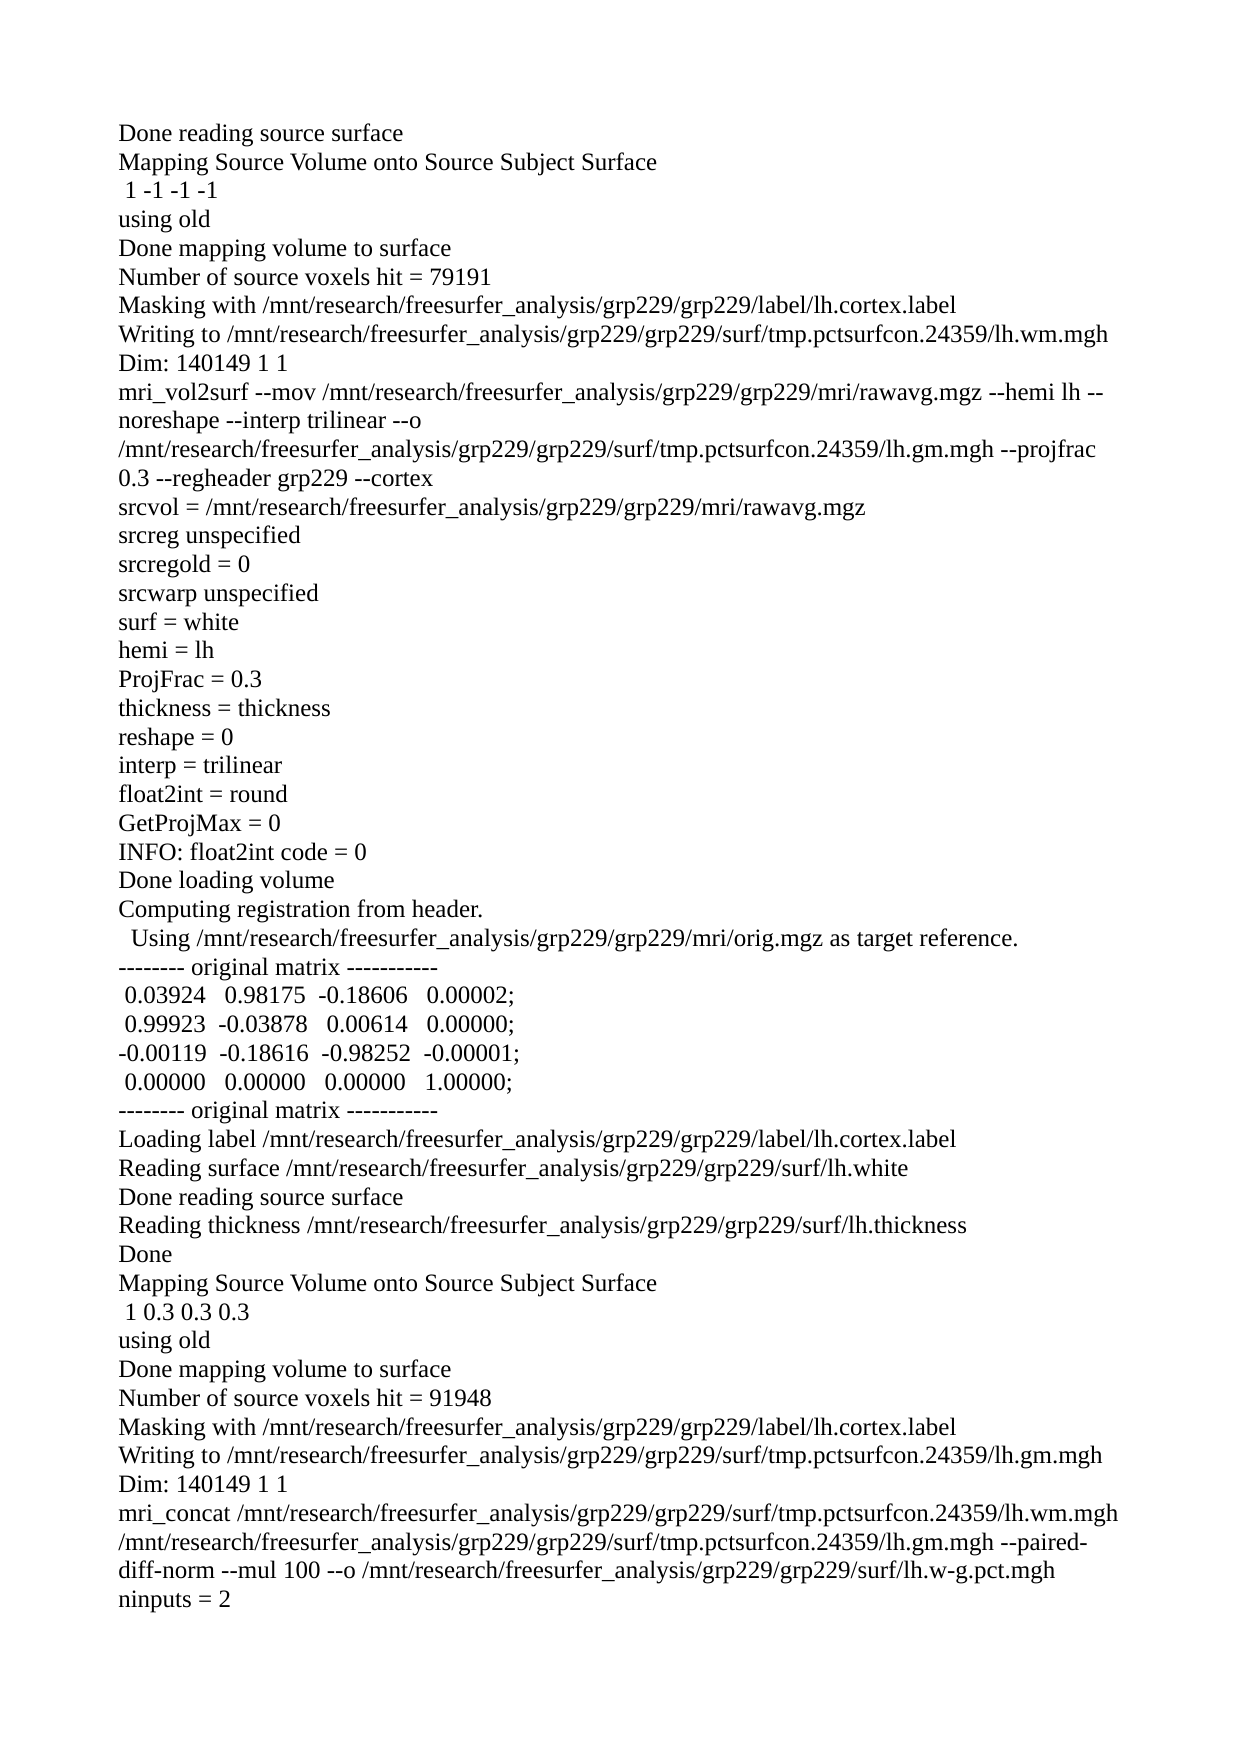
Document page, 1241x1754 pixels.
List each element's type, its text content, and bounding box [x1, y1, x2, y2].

text srcvol = /mnt/research/freesurfer_analysis/grp229/grp229/mri/rawavg.mgz [118, 492, 1122, 521]
text float2int = round [118, 779, 1122, 808]
text mri_vol2surf --mov /mnt/research/freesurfer_analysis/grp229/grp229/mri/rawavg.mgz --hemi lh --noreshape --interp trilinear --o /mnt/research/freesurfer_analysis/grp229/grp229/surf/tmp.pctsurfcon.24359/lh.gm.mgh --projfrac 0.3 --regheader grp229 --cortex [118, 377, 1122, 492]
text Computing registration from header. [118, 894, 1122, 923]
text Done mapping volume to surface [118, 1354, 1122, 1383]
text reshape = 0 [118, 722, 1122, 751]
text Writing to /mnt/research/freesurfer_analysis/grp229/grp229/surf/tmp.pctsurfcon.24359/lh.gm.mgh [118, 1441, 1122, 1469]
text 0.03924 0.98175 -0.18606 0.00002; [118, 981, 1122, 1009]
text Masking with /mnt/research/freesurfer_analysis/grp229/grp229/label/lh.cortex.label [118, 1412, 1122, 1441]
text Reading thickness /mnt/research/freesurfer_analysis/grp229/grp229/surf/lh.thickness [118, 1211, 1122, 1239]
text interp = trilinear [118, 751, 1122, 779]
text Done mapping volume to surface [118, 233, 1122, 262]
text 1 0.3 0.3 0.3 [118, 1297, 1122, 1326]
text Dim: 140149 1 1 [118, 1469, 1122, 1498]
text Reading surface /mnt/research/freesurfer_analysis/grp229/grp229/surf/lh.white [118, 1153, 1122, 1182]
text ninputs = 2 [118, 1584, 1122, 1613]
text GetProjMax = 0 [118, 808, 1122, 837]
text Masking with /mnt/research/freesurfer_analysis/grp229/grp229/label/lh.cortex.label [118, 291, 1122, 319]
text Using /mnt/research/freesurfer_analysis/grp229/grp229/mri/orig.mgz as target reference. [118, 923, 1122, 952]
text Number of source voxels hit = 79191 [118, 262, 1122, 291]
text Loading label /mnt/research/freesurfer_analysis/grp229/grp229/label/lh.cortex.label [118, 1124, 1122, 1153]
text srcreg unspecified [118, 521, 1122, 549]
text 0.00000 0.00000 0.00000 1.00000; [118, 1067, 1122, 1096]
text Done loading volume [118, 866, 1122, 894]
text srcregold = 0 [118, 549, 1122, 578]
text hemi = lh [118, 636, 1122, 664]
text Done reading source surface [118, 118, 1122, 147]
text surf = white [118, 607, 1122, 636]
text Mapping Source Volume onto Source Subject Surface [118, 147, 1122, 176]
text using old [118, 204, 1122, 233]
text -0.00119 -0.18616 -0.98252 -0.00001; [118, 1038, 1122, 1067]
text ProjFrac = 0.3 [118, 664, 1122, 693]
text Done reading source surface [118, 1182, 1122, 1211]
text thickness = thickness [118, 693, 1122, 722]
text mri_concat /mnt/research/freesurfer_analysis/grp229/grp229/surf/tmp.pctsurfcon.24359/lh.wm.mgh /mnt/research/freesurfer_analysis/grp229/grp229/surf/tmp.pctsurfcon.24359/lh.gm.mgh --paired-diff-norm --mul 100 --o /mnt/research/freesurfer_analysis/grp229/grp229/surf/lh.w-g.pct.mgh [118, 1498, 1122, 1584]
text srcwarp unspecified [118, 578, 1122, 607]
text 0.99923 -0.03878 0.00614 0.00000; [118, 1009, 1122, 1038]
text Done [118, 1239, 1122, 1268]
text using old [118, 1326, 1122, 1354]
text 1 -1 -1 -1 [118, 176, 1122, 204]
text -------- original matrix ----------- [118, 1096, 1122, 1124]
text Dim: 140149 1 1 [118, 348, 1122, 377]
text Writing to /mnt/research/freesurfer_analysis/grp229/grp229/surf/tmp.pctsurfcon.24359/lh.wm.mgh [118, 319, 1122, 348]
text Number of source voxels hit = 91948 [118, 1383, 1122, 1412]
text -------- original matrix ----------- [118, 952, 1122, 981]
text INFO: float2int code = 0 [118, 837, 1122, 866]
text Mapping Source Volume onto Source Subject Surface [118, 1268, 1122, 1297]
